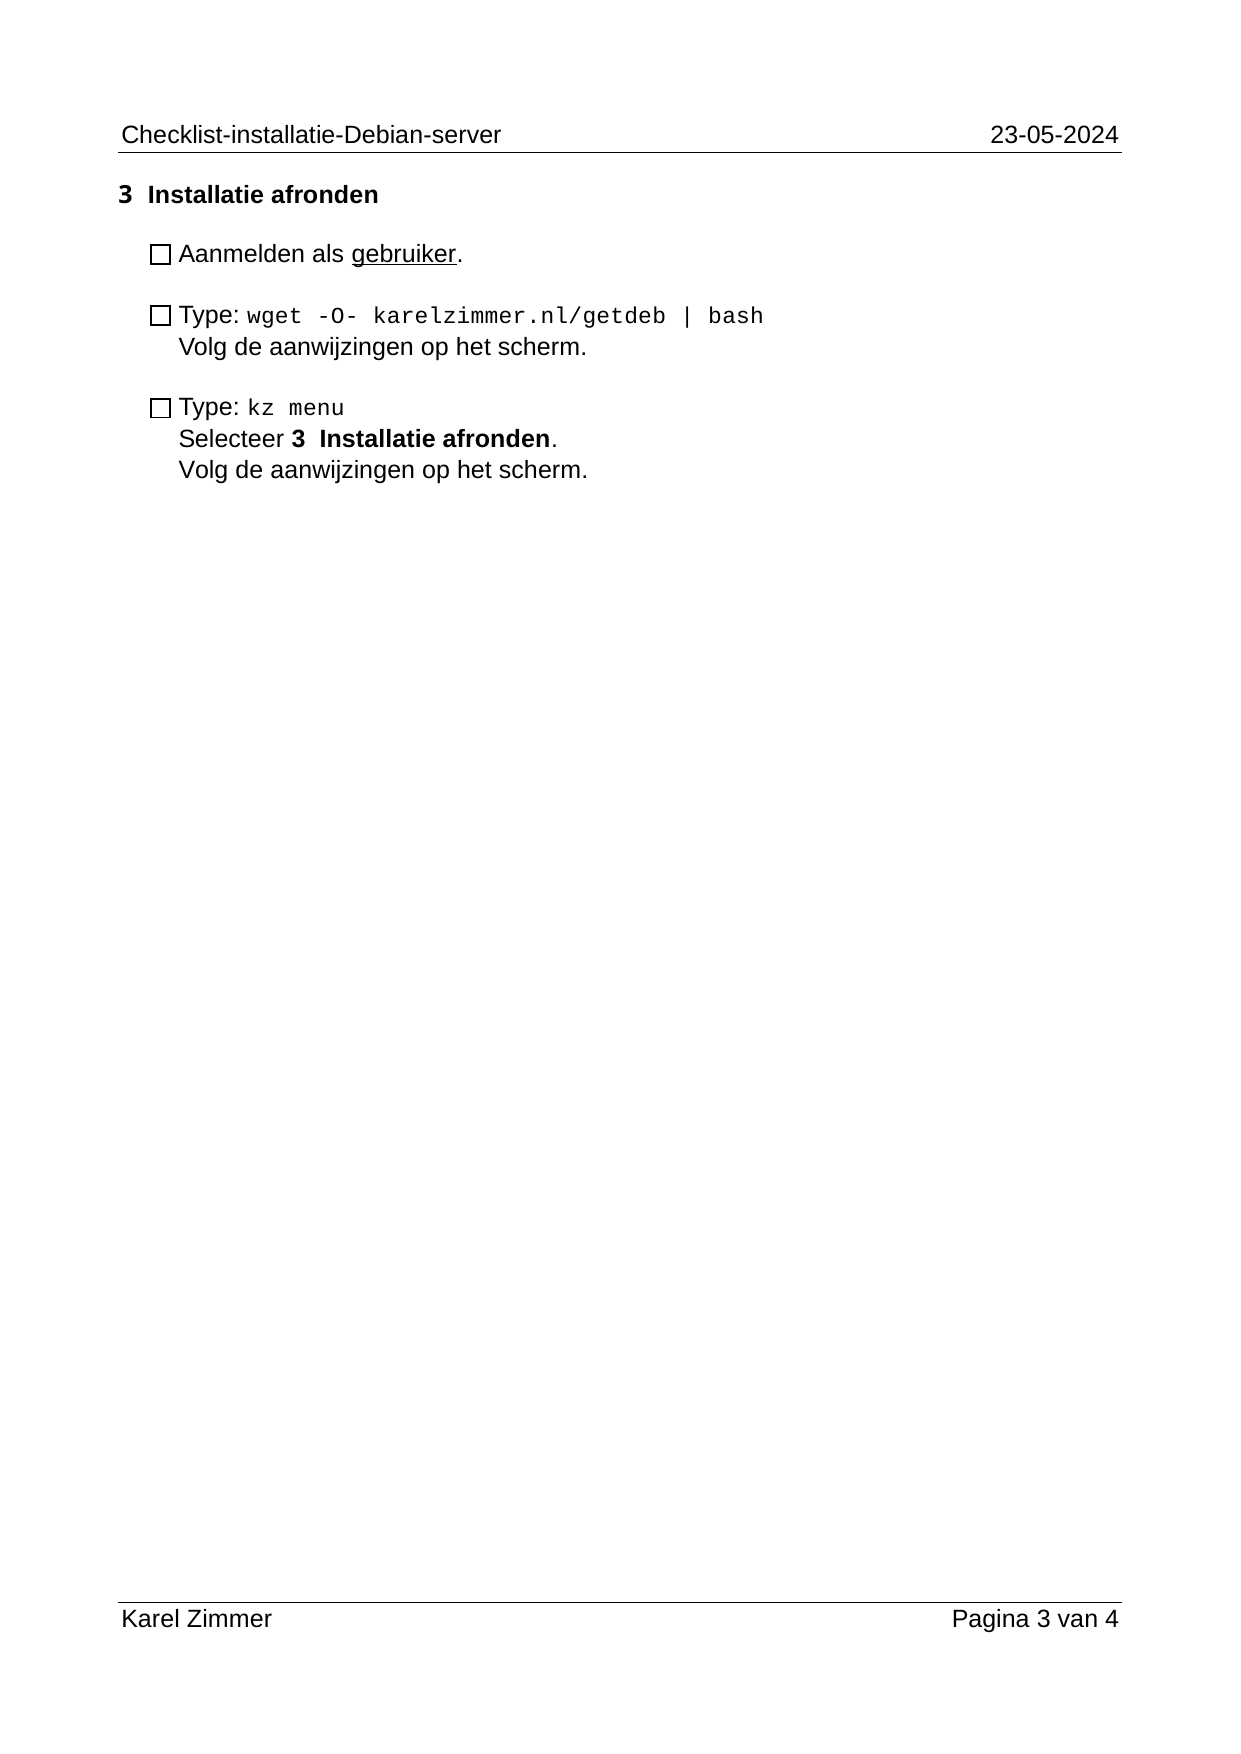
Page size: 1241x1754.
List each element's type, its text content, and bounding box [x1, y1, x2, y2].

table_header [118, 239, 142, 269]
table_cell [142, 362, 177, 392]
table_header [142, 239, 177, 269]
table_cell [142, 269, 177, 300]
table_header Aanmelden als gebruiker. [177, 239, 1122, 269]
table_cell Type: kz menu [177, 392, 1122, 424]
table_cell [142, 300, 177, 332]
list Installatie afronden [118, 177, 1122, 211]
table_cell [118, 362, 142, 392]
table_cell [142, 454, 177, 485]
table_cell [118, 454, 142, 485]
table_cell Volg de aanwijzingen op het scherm. [177, 454, 1122, 485]
table_cell Type: wget -O- karelzimmer.nl/getdeb | bash [177, 300, 1122, 332]
table_cell [118, 332, 142, 362]
table_cell [118, 269, 142, 300]
table_cell [142, 332, 177, 362]
table_cell [142, 392, 177, 424]
table_cell [118, 392, 142, 424]
table_cell [177, 362, 1122, 392]
table_cell [118, 424, 142, 454]
table_cell Selecteer 3 Installatie afronden. [177, 424, 1122, 454]
table_cell [118, 300, 142, 332]
table_cell [177, 269, 1122, 300]
table_cell Volg de aanwijzingen op het scherm. [177, 332, 1122, 362]
table_cell [142, 424, 177, 454]
